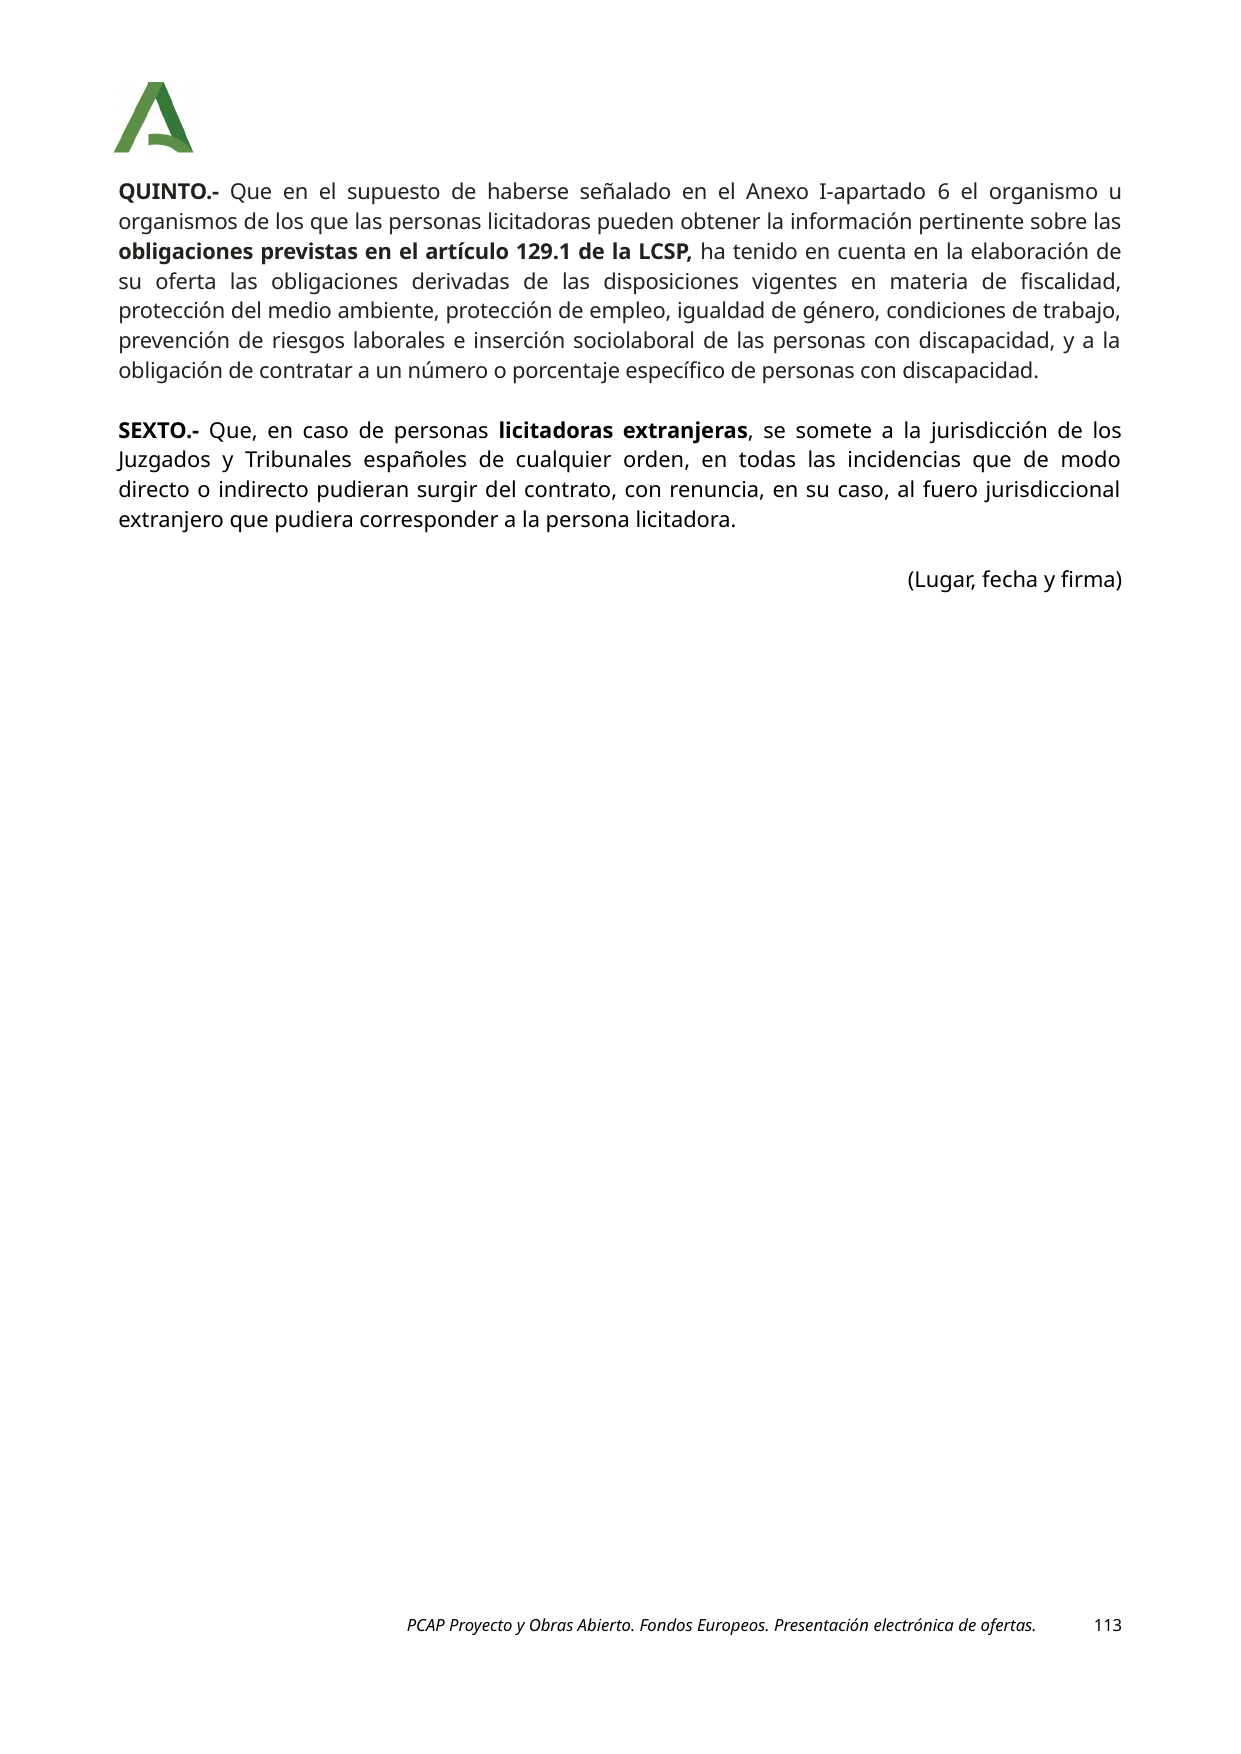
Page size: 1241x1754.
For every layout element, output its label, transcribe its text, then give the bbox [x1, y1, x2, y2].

text SEXTO.- Que, en caso de personas licitadoras extranjeras, se somete a la jurisdicción de los Juzgados y Tribunales españoles de cualquier orden, en todas las incidencias que de modo directo o indirecto pudieran surgir del contrato, con renuncia, en su caso, al fuero jurisdiccional extranjero que pudiera corresponder a la persona licitadora. [118, 415, 1122, 534]
text (Lugar, fecha y firma) [118, 564, 1122, 593]
text QUINTO.- Que en el supuesto de haberse señalado en el Anexo I-apartado 6 el organismo u organismos de los que las personas licitadoras pueden obtener la información pertinente sobre las obligaciones previstas en el artículo 129.1 de la LCSP, ha tenido en cuenta en la elaboración de su oferta las obligaciones derivadas de las disposiciones vigentes en materia de fiscalidad, protección del medio ambiente, protección de empleo, igualdad de género, condiciones de trabajo, prevención de riesgos laborales e inserción sociolaboral de las personas con discapacidad, y a la obligación de contratar a un número o porcentaje específico de personas con discapacidad. [118, 176, 1122, 385]
picture [109, 77, 198, 157]
